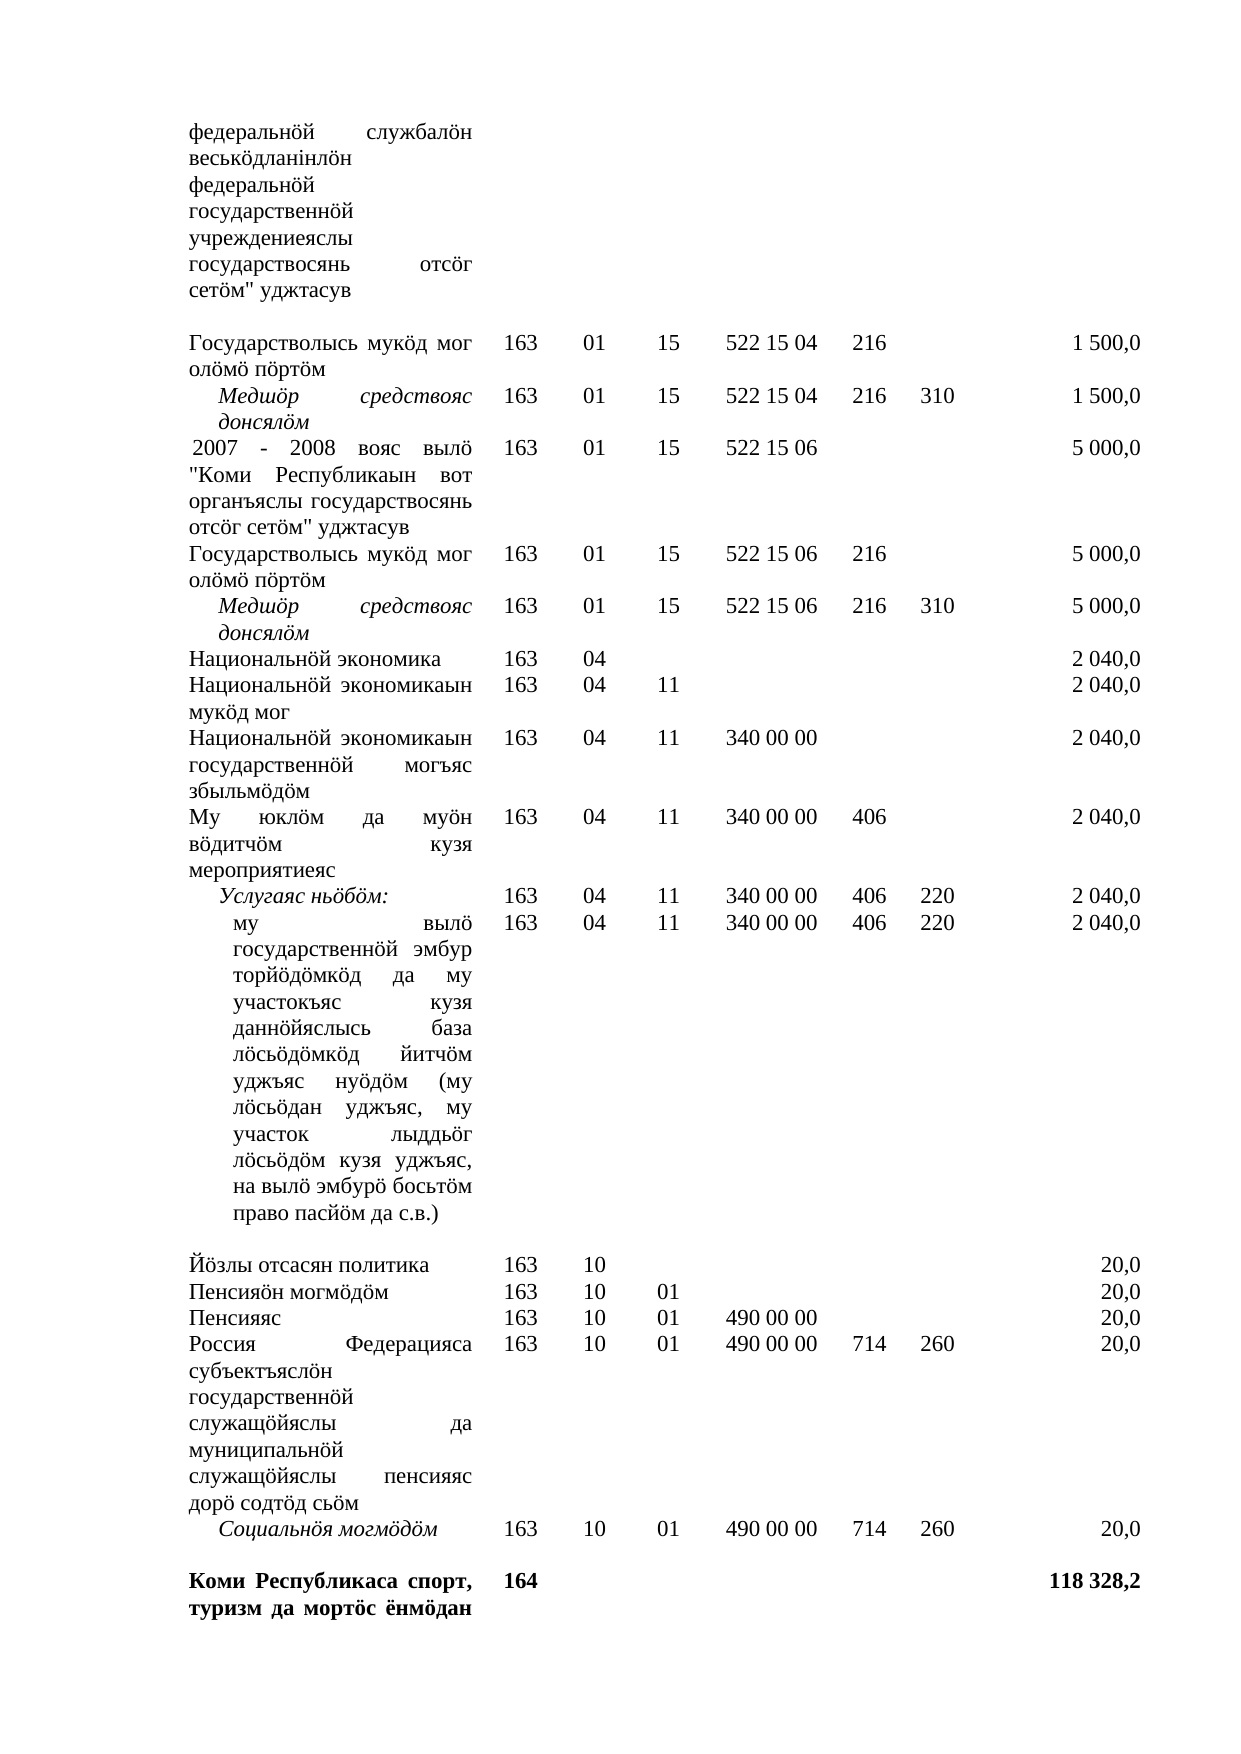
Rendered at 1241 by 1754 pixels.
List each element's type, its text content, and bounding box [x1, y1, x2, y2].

table_cell [705, 1568, 838, 1620]
table_cell [1152, 803, 1208, 882]
table_cell 522 15 04 [705, 382, 838, 434]
table_cell 490 00 00 [705, 1304, 838, 1330]
table_cell [838, 1278, 900, 1304]
table_cell [558, 118, 631, 329]
table_cell 15 [631, 540, 705, 592]
table_cell 260 [900, 1330, 974, 1515]
table_cell 5 000,0 [974, 434, 1152, 540]
table_cell 163 [484, 1304, 557, 1330]
table_cell 01 [558, 329, 631, 382]
table_cell 1 500,0 [974, 329, 1152, 382]
table_cell 20,0 [974, 1251, 1152, 1278]
table_cell 01 [558, 382, 631, 434]
table_cell 2 040,0 [974, 803, 1152, 882]
table_cell [705, 645, 838, 672]
table_cell 522 15 06 [705, 540, 838, 592]
table_cell 118 328,2 [974, 1568, 1152, 1620]
table_cell 1 500,0 [974, 382, 1152, 434]
table_cell Социальнöя могмöдöм [177, 1515, 483, 1541]
table_cell 163 [484, 434, 557, 540]
table_cell 01 [558, 540, 631, 592]
table_cell 20,0 [974, 1278, 1152, 1304]
table_cell 5 000,0 [974, 593, 1152, 645]
table_cell 11 [631, 883, 705, 909]
table_cell 04 [558, 672, 631, 724]
table_cell [705, 1251, 838, 1278]
table_cell [900, 1278, 974, 1304]
table_cell [974, 1541, 1152, 1568]
table_cell [558, 1541, 631, 1568]
table_cell 11 [631, 672, 705, 724]
table_cell 163 [484, 1330, 557, 1515]
table_cell 10 [558, 1251, 631, 1278]
table_cell [631, 645, 705, 672]
table_cell 15 [631, 593, 705, 645]
table_cell [900, 434, 974, 540]
table_cell 04 [558, 645, 631, 672]
table_cell 01 [631, 1515, 705, 1541]
table_cell 310 [900, 593, 974, 645]
table_cell 216 [838, 329, 900, 382]
table_cell 15 [631, 434, 705, 540]
table_cell [1152, 382, 1208, 434]
table_cell [631, 1541, 705, 1568]
table_cell 2 040,0 [974, 645, 1152, 672]
table_cell [838, 1251, 900, 1278]
table_cell [1152, 1515, 1208, 1541]
table_cell [631, 118, 705, 329]
table_cell 340 00 00 [705, 909, 838, 1251]
table_cell [177, 1541, 483, 1568]
table_cell [900, 645, 974, 672]
table_cell 163 [484, 803, 557, 882]
table_cell [705, 1278, 838, 1304]
table_cell 163 [484, 1278, 557, 1304]
table_cell [631, 1251, 705, 1278]
table_cell [705, 118, 838, 329]
table_cell [838, 724, 900, 803]
table_cell 490 00 00 [705, 1515, 838, 1541]
table_cell [1152, 909, 1208, 1251]
table_cell 163 [484, 909, 557, 1251]
table_cell [1152, 1304, 1208, 1330]
table_cell [705, 672, 838, 724]
table_cell 04 [558, 724, 631, 803]
table_cell [900, 329, 974, 382]
table_cell 216 [838, 593, 900, 645]
table_cell 2 040,0 [974, 909, 1152, 1251]
table_cell [838, 1541, 900, 1568]
table_cell 163 [484, 883, 557, 909]
table_cell 01 [631, 1304, 705, 1330]
table_cell Коми Республикаса спорт, туризм да мортöс ёнмöдан [177, 1568, 483, 1620]
table_cell [1152, 1330, 1208, 1515]
table_cell федеральнöй службалöн веськöдланiнлöн федеральнöй государственнöй учреждениеяслы государствосянь отсöг сетöм" уджтасув [177, 118, 483, 329]
table_cell [1152, 724, 1208, 803]
table_cell 163 [484, 382, 557, 434]
table_cell 220 [900, 883, 974, 909]
table_cell 2 040,0 [974, 672, 1152, 724]
table_cell Медшöр средствояс донсялöм [177, 382, 483, 434]
table_cell [900, 672, 974, 724]
table_cell Национальнöй экономика [177, 645, 483, 672]
table_cell 10 [558, 1515, 631, 1541]
table_cell 163 [484, 724, 557, 803]
table_cell 10 [558, 1278, 631, 1304]
table_cell 163 [484, 672, 557, 724]
table_cell 163 [484, 540, 557, 592]
table_cell 340 00 00 [705, 803, 838, 882]
table_cell 406 [838, 803, 900, 882]
table_cell [838, 645, 900, 672]
table_cell 04 [558, 883, 631, 909]
table_cell 340 00 00 [705, 883, 838, 909]
table_cell [1152, 1541, 1208, 1568]
table_cell 220 [900, 909, 974, 1251]
table_cell 310 [900, 382, 974, 434]
table_cell 04 [558, 909, 631, 1251]
table_cell [900, 1304, 974, 1330]
table_cell 163 [484, 593, 557, 645]
table_cell [1152, 645, 1208, 672]
table_cell 340 00 00 [705, 724, 838, 803]
table_cell [900, 1251, 974, 1278]
table_cell 216 [838, 540, 900, 592]
table_cell 522 15 06 [705, 593, 838, 645]
table_cell 11 [631, 803, 705, 882]
table_cell [1152, 1278, 1208, 1304]
table_cell [1152, 434, 1208, 540]
table_cell Му юклöм да муöн вöдитчöм кузя мероприятиеяс [177, 803, 483, 882]
table_cell 01 [631, 1330, 705, 1515]
table_cell 10 [558, 1330, 631, 1515]
table_cell [838, 434, 900, 540]
table_cell 01 [558, 434, 631, 540]
table_cell [1152, 1251, 1208, 1278]
table_cell [838, 1568, 900, 1620]
table_cell 01 [631, 1278, 705, 1304]
table_cell [558, 1568, 631, 1620]
table_cell [1152, 329, 1208, 382]
table_cell 11 [631, 724, 705, 803]
table_cell 5 000,0 [974, 540, 1152, 592]
table_cell Государстволысь мукöд мог олöмö пöртöм [177, 329, 483, 382]
table_cell [1152, 672, 1208, 724]
table_cell 406 [838, 883, 900, 909]
table_cell [705, 1541, 838, 1568]
table_cell Йöзлы отсасян политика [177, 1251, 483, 1278]
table_cell [900, 724, 974, 803]
table_cell му вылö государственнöй эмбур торйöдöмкöд да му участокъяс кузя даннöйяслысь база лöсьöдöмкöд йитчöм уджъяс нуöдöм (му лöсьöдан уджъяс, му участок лыддьöг лöсьöдöм кузя уджъяс, на вылö эмбурö босьтöм право пасйöм да с.в.) [177, 909, 483, 1251]
table_cell Национальнöй экономикаын государственнöй могъяс збыльмöдöм [177, 724, 483, 803]
table_cell [838, 672, 900, 724]
table_cell 164 [484, 1568, 557, 1620]
table_cell [838, 1304, 900, 1330]
table_cell 163 [484, 1515, 557, 1541]
table_cell 163 [484, 645, 557, 672]
table_cell [900, 803, 974, 882]
table_cell 2 040,0 [974, 724, 1152, 803]
table_cell 15 [631, 329, 705, 382]
table_cell [631, 1568, 705, 1620]
table_cell 714 [838, 1330, 900, 1515]
table_cell 522 15 04 [705, 329, 838, 382]
table_cell Медшöр средствояс донсялöм [177, 593, 483, 645]
table_cell [1152, 1568, 1208, 1620]
table_cell Государстволысь мукöд мог олöмö пöртöм [177, 540, 483, 592]
table_cell [900, 1568, 974, 1620]
table_cell 20,0 [974, 1304, 1152, 1330]
table_cell 2007 - 2008 вояс вылö "Коми Республикаын вот органъяслы государствосянь отсöг сетöм" уджтасув [177, 434, 483, 540]
table_cell 260 [900, 1515, 974, 1541]
table_cell 20,0 [974, 1515, 1152, 1541]
table_cell [900, 118, 974, 329]
table_cell [1152, 540, 1208, 592]
table_cell [484, 118, 557, 329]
table_cell 11 [631, 909, 705, 1251]
table_cell Россия Федерацияса субъектъяслöн государственнöй служащöйяслы да муниципальнöй служащöйяслы пенсияяс дорö содтöд сьöм [177, 1330, 483, 1515]
table_cell 20,0 [974, 1330, 1152, 1515]
table_cell [900, 540, 974, 592]
table_cell 163 [484, 1251, 557, 1278]
table_cell 01 [558, 593, 631, 645]
table_cell [900, 1541, 974, 1568]
table_cell 10 [558, 1304, 631, 1330]
table_cell [974, 118, 1152, 329]
table_cell Пенсияöн могмöдöм [177, 1278, 483, 1304]
table_cell Услугаяс ньöбöм: [177, 883, 483, 909]
table_cell 714 [838, 1515, 900, 1541]
table_cell [484, 1541, 557, 1568]
table_cell [1152, 883, 1208, 909]
table_cell 2 040,0 [974, 883, 1152, 909]
table_cell 04 [558, 803, 631, 882]
table_cell [838, 118, 900, 329]
table_cell 216 [838, 382, 900, 434]
table_cell 406 [838, 909, 900, 1251]
table_cell 490 00 00 [705, 1330, 838, 1515]
table_cell [1152, 593, 1208, 645]
table_cell Пенсияяс [177, 1304, 483, 1330]
table_cell 15 [631, 382, 705, 434]
table_cell [1152, 118, 1208, 329]
table_cell 163 [484, 329, 557, 382]
table_cell 522 15 06 [705, 434, 838, 540]
table_cell Национальнöй экономикаын мукöд мог [177, 672, 483, 724]
